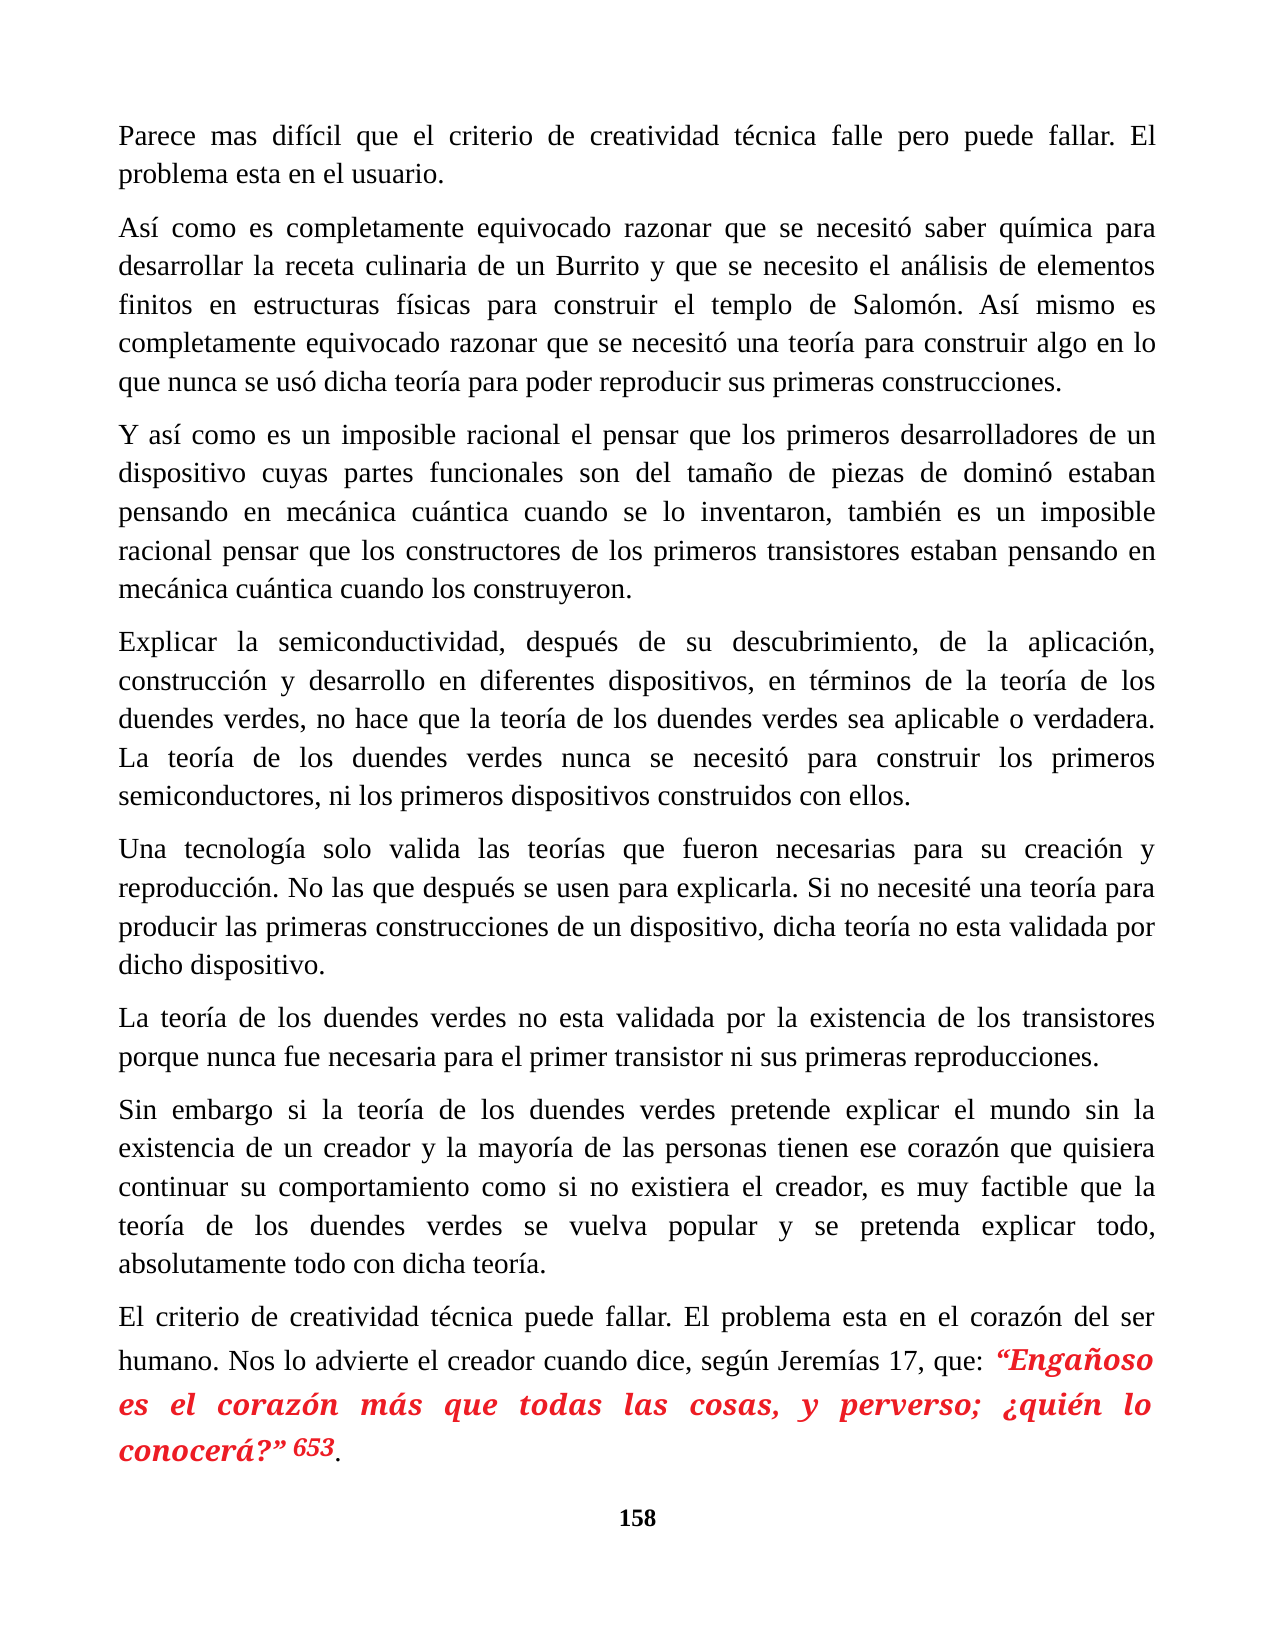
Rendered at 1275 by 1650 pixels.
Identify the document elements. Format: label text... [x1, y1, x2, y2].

text Parece mas difícil que el criterio de creatividad técnica falle pero puede fallar. El problema esta en el usuario. [118, 118, 1157, 190]
text La teoría de los duendes verdes no esta validada por la existencia de los transistores porque nunca fue necesaria para el primer transistor ni sus primeras reproducciones. [118, 1000, 1157, 1072]
text Explicar la semiconductividad, después de su descubrimiento, de la aplicación, construcción y desarrollo en diferentes dispositivos, en términos de la teoría de los duendes verdes, no hace que la teoría de los duendes verdes sea aplicable o verdadera. La teoría de los duendes verdes nunca se necesitó para construir los primeros semiconductores, ni los primeros dispositivos construidos con ellos. [118, 624, 1157, 812]
text Y así como es un imposible racional el pensar que los primeros desarrolladores de un dispositivo cuyas partes funcionales son del tamaño de piezas de dominó estaban pensando en mecánica cuántica cuando se lo inventaron, también es un imposible racional pensar que los constructores de los primeros transistores estaban pensando en mecánica cuántica cuando los construyeron. [118, 417, 1157, 605]
text Una tecnología solo valida las teorías que fueron necesarias para su creación y reproducción. No las que después se usen para explicarla. Si no necesité una teoría para producir las primeras construcciones de un dispositivo, dicha teoría no esta validada por dicho dispositivo. [118, 832, 1157, 981]
text Así como es completamente equivocado razonar que se necesitó saber química para desarrollar la receta culinaria de un Burrito y que se necesito el análisis de elementos finitos en estructuras físicas para construir el templo de Salomón. Así mismo es completamente equivocado razonar que se necesitó una teoría para construir algo en lo que nunca se usó dicha teoría para poder reproducir sus primeras construcciones. [118, 210, 1157, 397]
text Sin embargo si la teoría de los duendes verdes pretende explicar el mundo sin la existencia de un creador y la mayoría de las personas tienen ese corazón que quisiera continuar su comportamiento como si no existiera el creador, es muy factible que la teoría de los duendes verdes se vuelva popular y se pretenda explicar todo, absolutamente todo con dicha teoría. [118, 1092, 1157, 1280]
text El criterio de creatividad técnica puede fallar. El problema esta en el corazón del ser humano. Nos lo advierte el creador cuando dice, según Jeremías 17, que: “Engañoso es el corazón más que todas las cosas, y perverso; ¿quién lo conocerá?” . [118, 1299, 1157, 1470]
